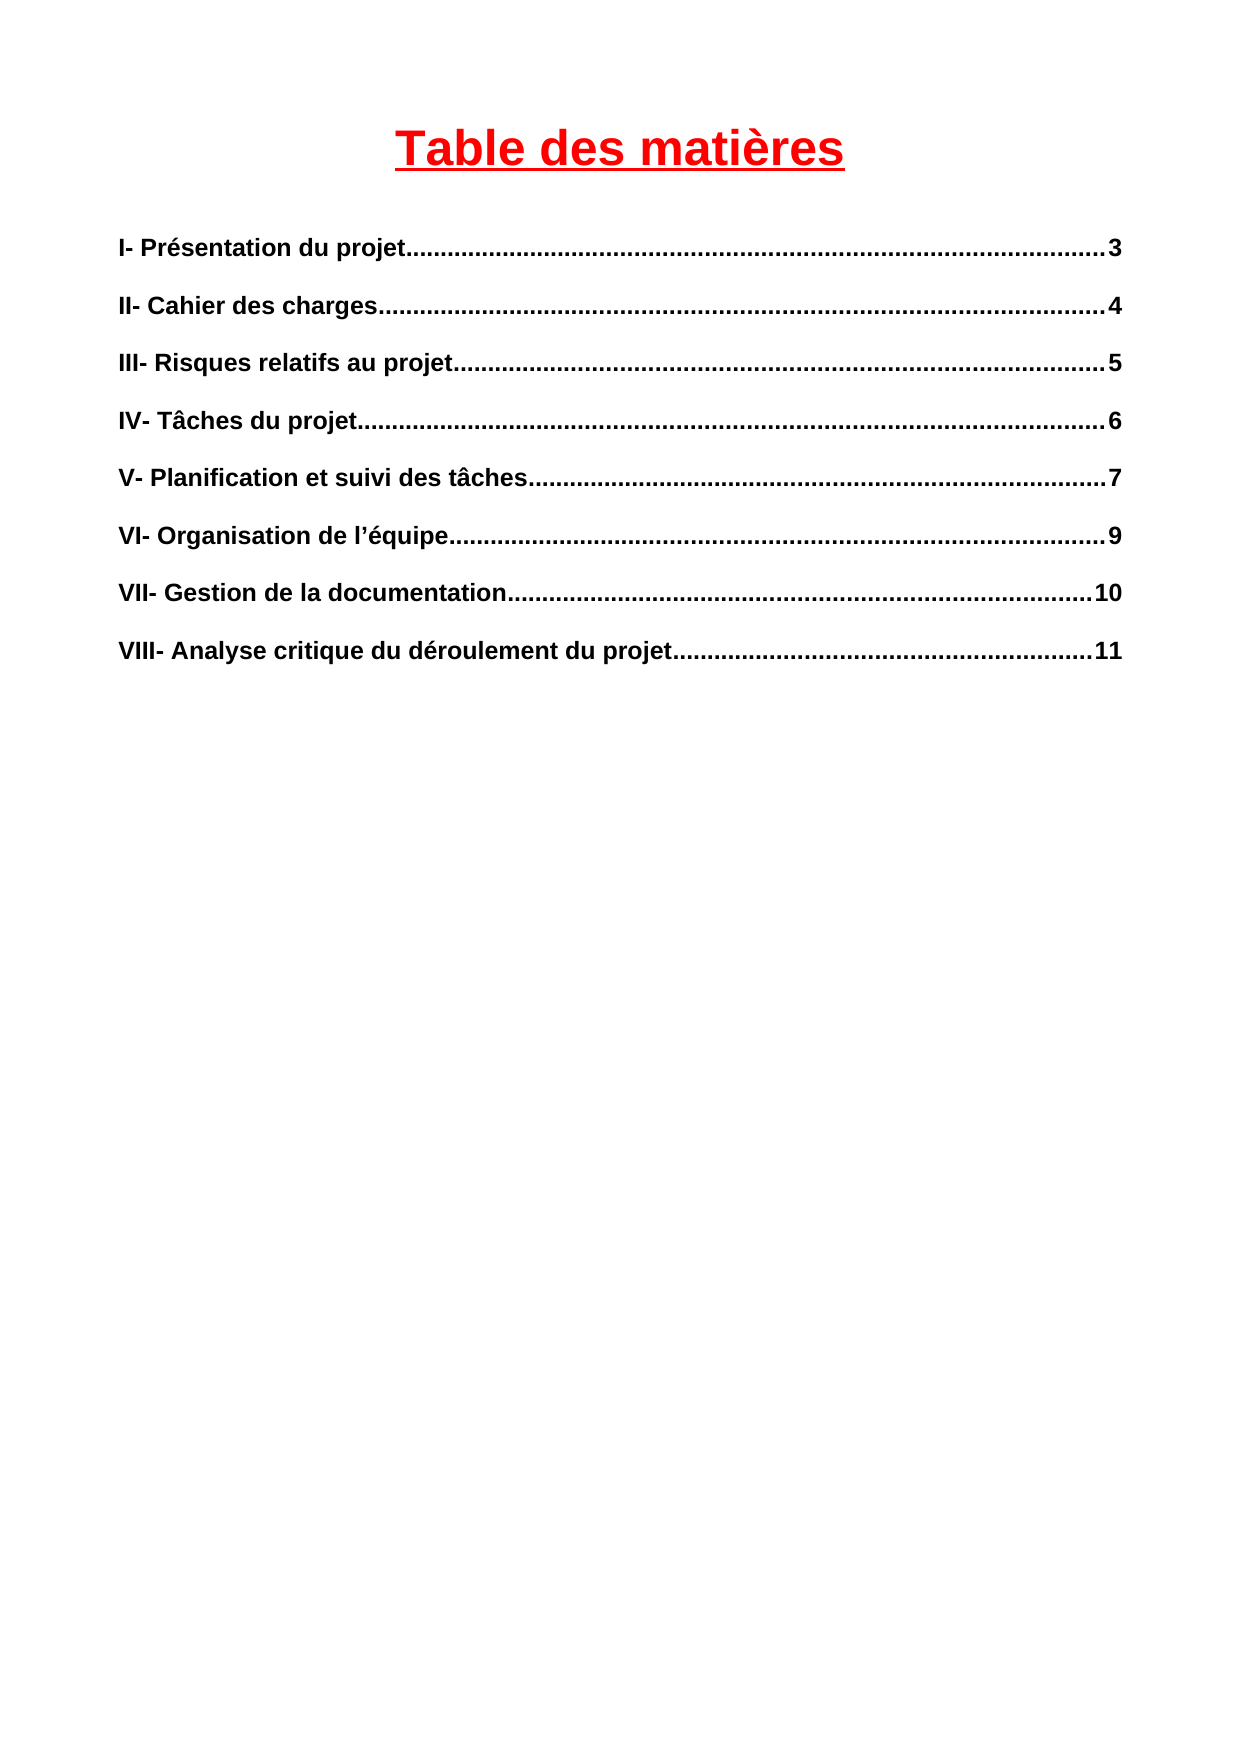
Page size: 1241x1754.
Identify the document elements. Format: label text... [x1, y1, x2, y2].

text VI- Organisation de l’équipe 9 [118, 521, 1122, 549]
text VII- Gestion de la documentation 10 [118, 578, 1122, 607]
text VIII- Analyse critique du déroulement du projet 11 [118, 636, 1122, 664]
text II- Cahier des charges 4 [118, 291, 1122, 319]
text I- Présentation du projet 3 [118, 233, 1122, 262]
text Table des matières [118, 118, 1122, 176]
text IV- Tâches du projet 6 [118, 406, 1122, 434]
text V- Planification et suivi des tâches 7 [118, 463, 1122, 492]
text III- Risques relatifs au projet 5 [118, 348, 1122, 377]
